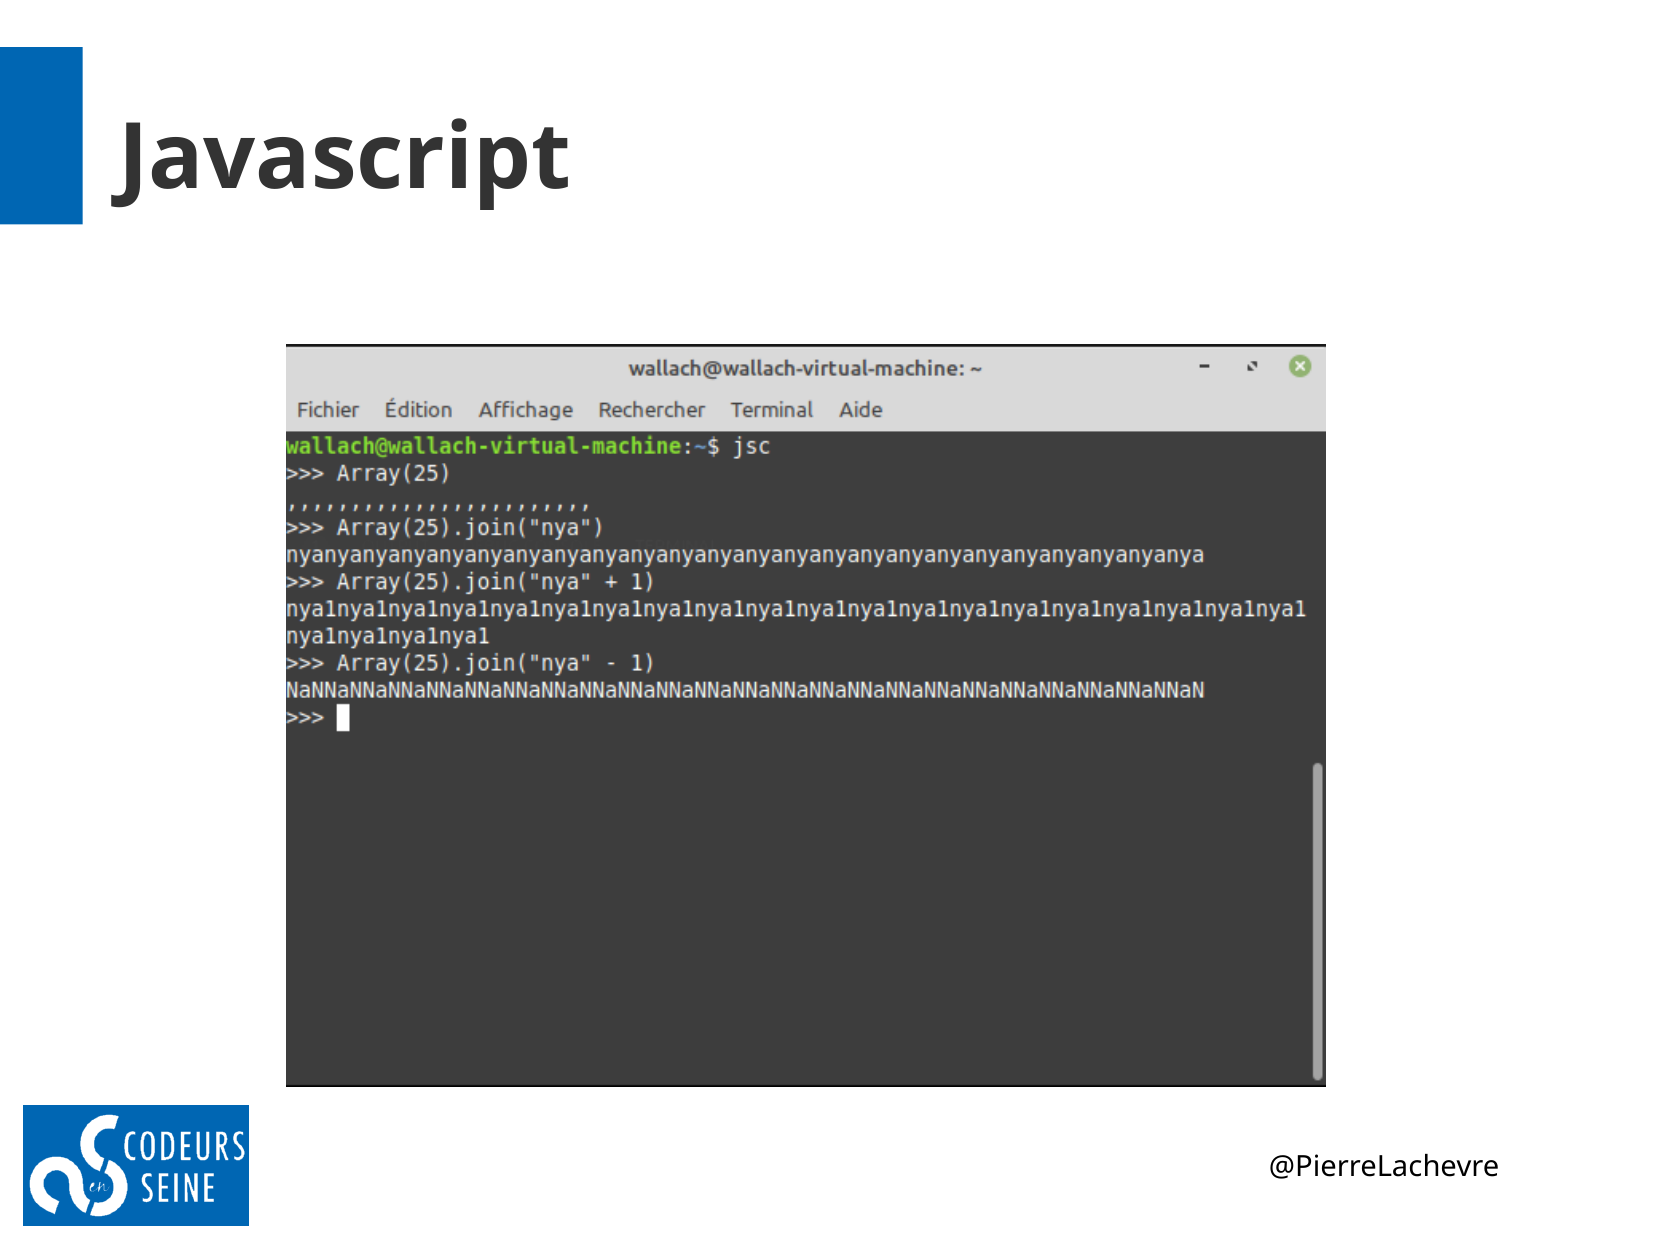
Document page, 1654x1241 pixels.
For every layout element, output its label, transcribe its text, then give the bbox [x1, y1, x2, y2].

picture [286, 344, 1326, 1087]
picture [23, 1105, 249, 1226]
title Javascript [118, 49, 1571, 257]
